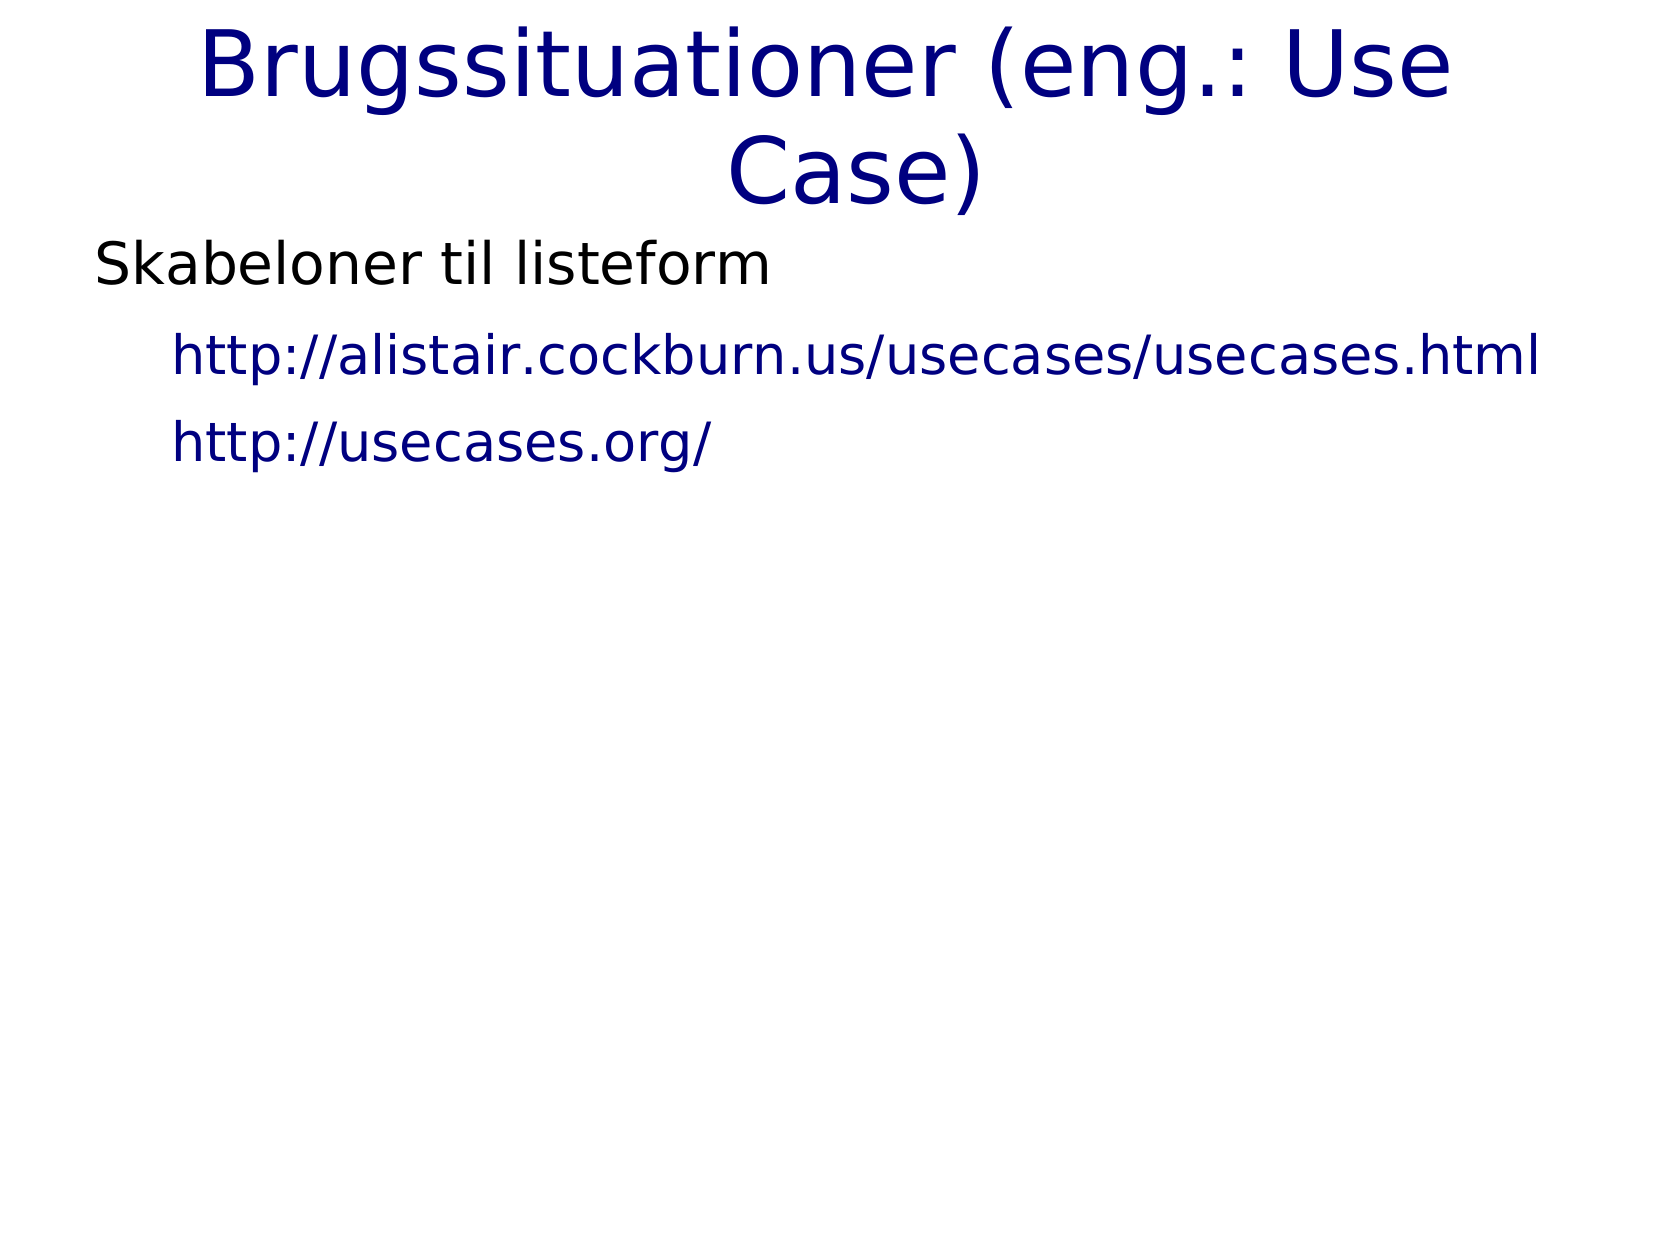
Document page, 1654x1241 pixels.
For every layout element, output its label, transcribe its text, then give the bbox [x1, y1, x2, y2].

title Brugssituationer (eng.: Use Case) [105, 10, 1549, 225]
list Skabeloner til listeform http://alistair.cockburn.us/usecases/usecases.html http://usecases.org/ [76, 230, 1573, 1183]
